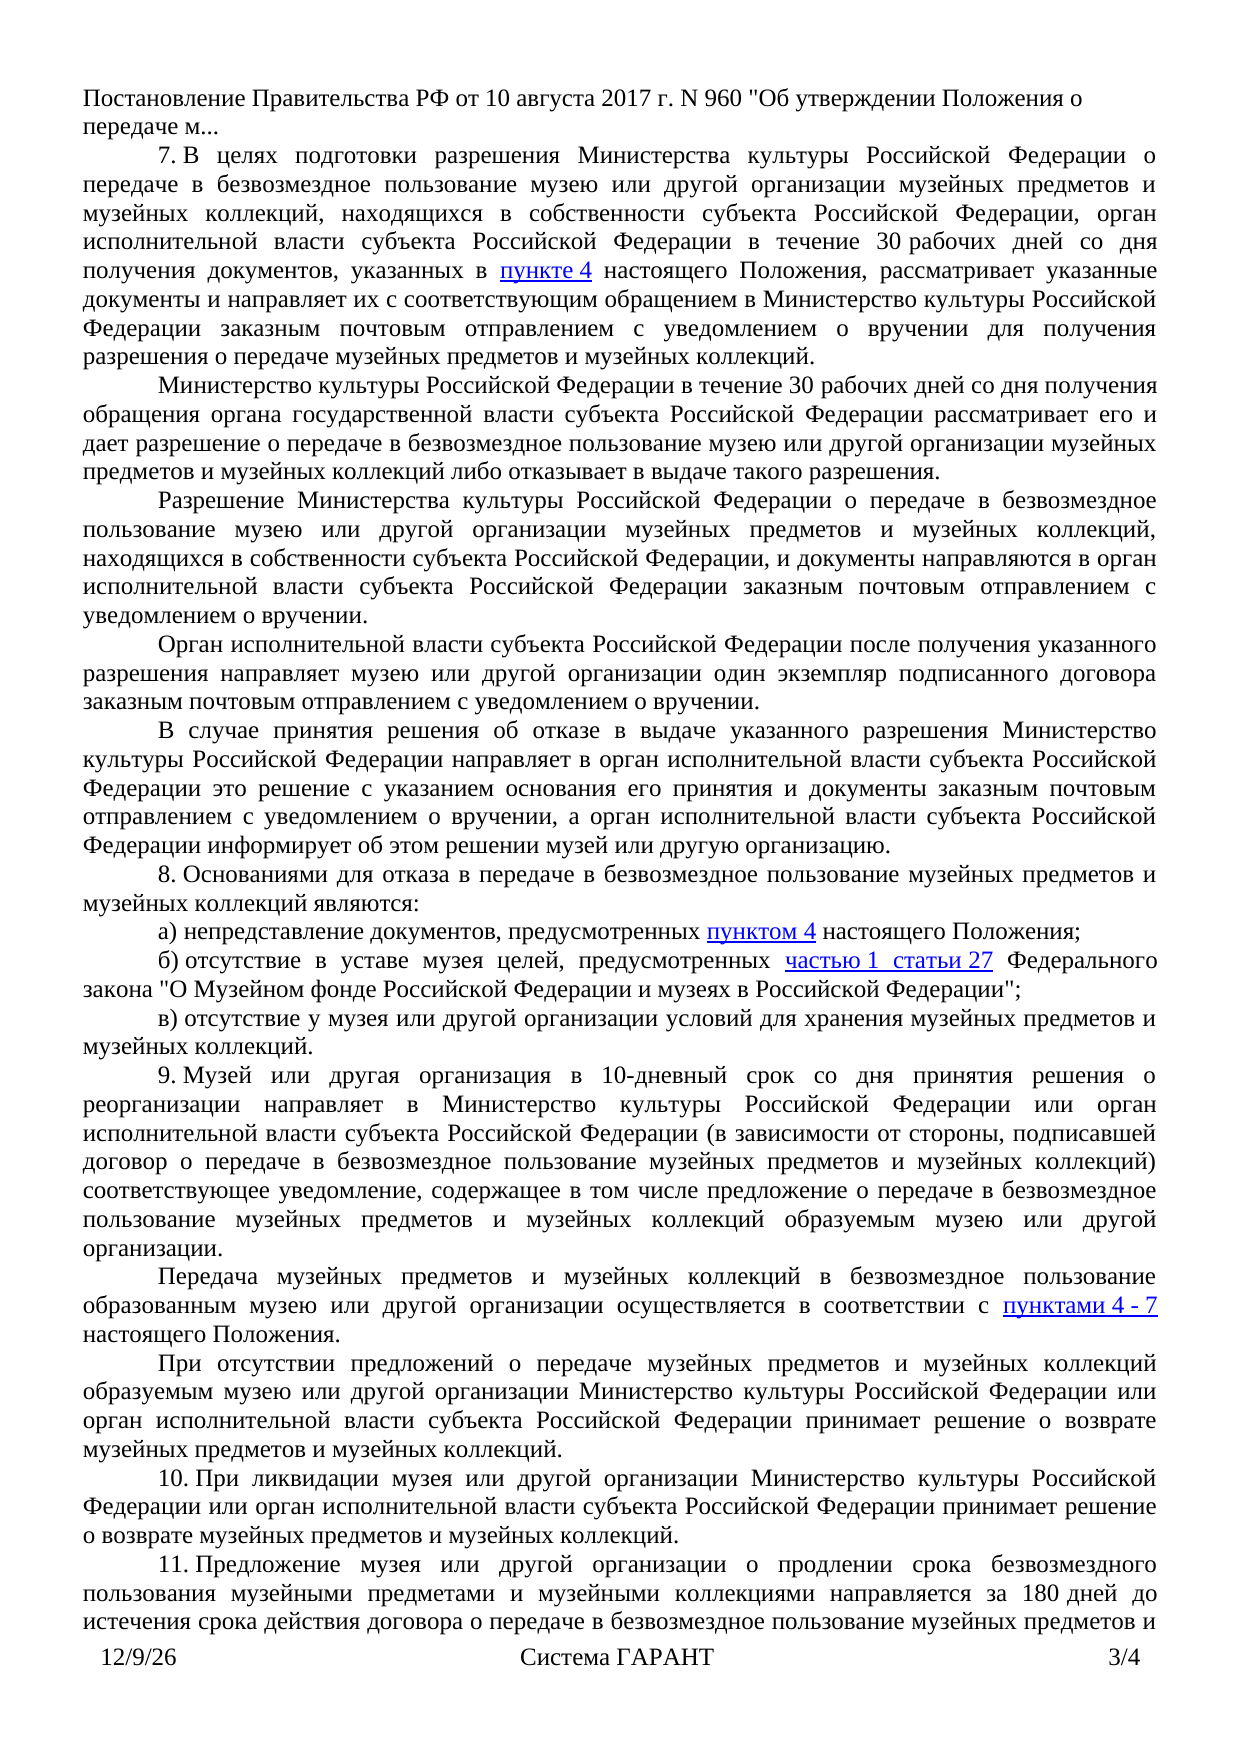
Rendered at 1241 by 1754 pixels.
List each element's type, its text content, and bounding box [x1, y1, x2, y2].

text 10. При ликвидации музея или другой организации Министерство культуры Российской Федерации или орган исполнительной власти субъекта Российской Федерации принимает решение о возврате музейных предметов и музейных коллекций. [83, 1463, 1157, 1549]
text 7. В целях подготовки разрешения Министерства культуры Российской Федерации о передаче в безвозмездное пользование музею или другой организации музейных предметов и музейных коллекций, находящихся в собственности субъекта Российской Федерации, орган исполнительной власти субъекта Российской Федерации в течение 30 рабочих дней со дня получения документов, указанных в пункте 4 настоящего Положения, рассматривает указанные документы и направляет их с соответствующим обращением в Министерство культуры Российской Федерации заказным почтовым отправлением с уведомлением о вручении для получения разрешения о передаче музейных предметов и музейных коллекций. [83, 140, 1157, 370]
text Разрешение Министерства культуры Российской Федерации о передаче в безвозмездное пользование музею или другой организации музейных предметов и музейных коллекций, находящихся в собственности субъекта Российской Федерации, и документы направляются в орган исполнительной власти субъекта Российской Федерации заказным почтовым отправлением с уведомлением о вручении. [83, 485, 1157, 629]
text При отсутствии предложений о передаче музейных предметов и музейных коллекций образуемым музею или другой организации Министерство культуры Российской Федерации или орган исполнительной власти субъекта Российской Федерации принимает решение о возврате музейных предметов и музейных коллекций. [83, 1348, 1157, 1463]
text 8. Основаниями для отказа в передаче в безвозмездное пользование музейных предметов и музейных коллекций являются: [83, 859, 1157, 916]
text в) отсутствие у музея или другой организации условий для хранения музейных предметов и музейных коллекций. [83, 1003, 1157, 1060]
text В случае принятия решения об отказе в выдаче указанного разрешения Министерство культуры Российской Федерации направляет в орган исполнительной власти субъекта Российской Федерации это решение с указанием основания его принятия и документы заказным почтовым отправлением с уведомлением о вручении, а орган исполнительной власти субъекта Российской Федерации информирует об этом решении музей или другую организацию. [83, 715, 1157, 859]
text а) непредставление документов, предусмотренных пунктом 4 настоящего Положения; [83, 916, 1157, 945]
text Министерство культуры Российской Федерации в течение 30 рабочих дней со дня получения обращения органа государственной власти субъекта Российской Федерации рассматривает его и дает разрешение о передаче в безвозмездное пользование музею или другой организации музейных предметов и музейных коллекций либо отказывает в выдаче такого разрешения. [83, 370, 1157, 485]
text Передача музейных предметов и музейных коллекций в безвозмездное пользование образованным музею или другой организации осуществляется в соответствии с пунктами 4 - 7 настоящего Положения. [83, 1261, 1157, 1348]
text 9. Музей или другая организация в 10-дневный срок со дня принятия решения о реорганизации направляет в Министерство культуры Российской Федерации или орган исполнительной власти субъекта Российской Федерации (в зависимости от стороны, подписавшей договор о передаче в безвозмездное пользование музейных предметов и музейных коллекций) соответствующее уведомление, содержащее в том числе предложение о передаче в безвозмездное пользование музейных предметов и музейных коллекций образуемым музею или другой организации. [83, 1060, 1157, 1261]
text Орган исполнительной власти субъекта Российской Федерации после получения указанного разрешения направляет музею или другой организации один экземпляр подписанного договора заказным почтовым отправлением с уведомлением о вручении. [83, 629, 1157, 715]
text 11. Предложение музея или другой организации о продлении срока безвозмездного пользования музейными предметами и музейными коллекциями направляется за 180 дней до истечения срока действия договора о передаче в безвозмездное пользование музейных предметов и [83, 1549, 1157, 1635]
text б) отсутствие в уставе музея целей, предусмотренных частью 1 статьи 27 Федерального закона "О Музейном фонде Российской Федерации и музеях в Российской Федерации"; [83, 945, 1157, 1003]
